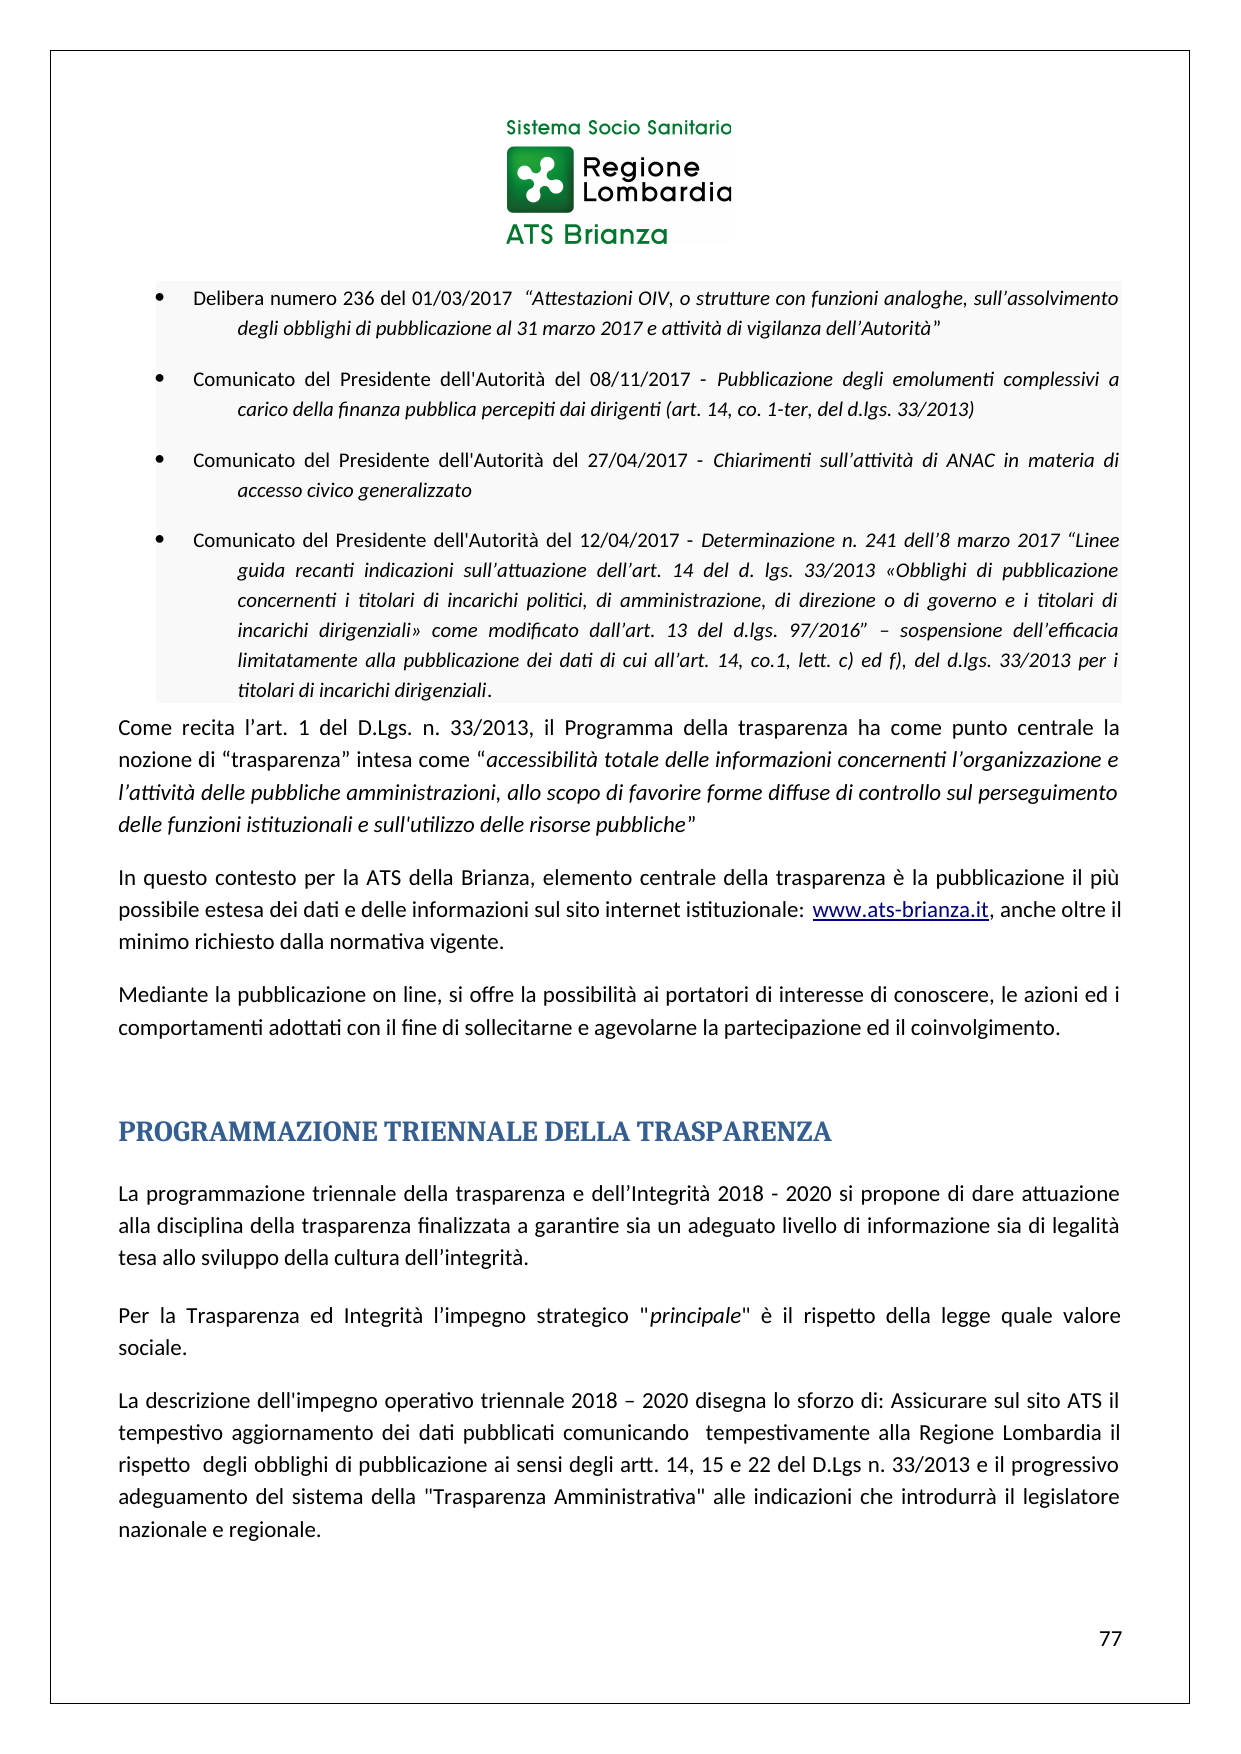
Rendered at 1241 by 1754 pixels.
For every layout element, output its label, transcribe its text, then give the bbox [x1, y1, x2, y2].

text Come recita l’art. 1 del D.Lgs. n. 33/2013, il Programma della trasparenza ha come punto centrale la nozione di “trasparenza” intesa come “accessibilità totale delle informazioni concernenti l’organizzazione e l’attività delle pubbliche amministrazioni, allo scopo di favorire forme diffuse di controllo sul perseguimento delle funzioni istituzionali e sull'utilizzo delle risorse pubbliche” [118, 713, 1122, 838]
text La programmazione triennale della trasparenza e dell’Integrità 2018 - 2020 si propone di dare attuazione alla disciplina della trasparenza finalizzata a garantire sia un adeguato livello di informazione sia di legalità tesa allo sviluppo della cultura dell’integrità. [118, 1179, 1122, 1272]
text Per la Trasparenza ed Integrità l’impegno strategico "principale" è il rispetto della legge quale valore sociale. [118, 1301, 1122, 1361]
text In questo contesto per la ATS della Brianza, elemento centrale della trasparenza è la pubblicazione il più possibile estesa dei dati e delle informazioni sul sito internet istituzionale: www.ats-brianza.it, anche oltre il minimo richiesto dalla normativa vigente. [118, 863, 1122, 955]
list Comunicato del Presidente dell'Autorità del 27/04/2017 - Chiarimenti sull’attività di ANAC in materia di accesso civico generalizzato [156, 442, 1122, 502]
subtitle PROGRAMMAZIONE TRIENNALE DELLA TRASPARENZA [118, 1116, 1122, 1149]
list Comunicato del Presidente dell'Autorità del 12/04/2017 - Determinazione n. 241 dell’8 marzo 2017 “Linee guida recanti indicazioni sull’attuazione dell’art. 14 del d. lgs. 33/2013 «Obblighi di pubblicazione concernenti i titolari di incarichi politici, di amministrazione, di direzione o di governo e i titolari di incarichi dirigenziali» come modificato dall’art. 13 del d.lgs. 97/2016” – sospensione dell’efficacia limitatamente alla pubblicazione dei dati di cui all’art. 14, co.1, lett. c) ed f), del d.lgs. 33/2013 per i titolari di incarichi dirigenziali. [156, 523, 1122, 703]
list Comunicato del Presidente dell'Autorità del 08/11/2017 - Pubblicazione degli emolumenti complessivi a carico della finanza pubblica percepiti dai dirigenti (art. 14, co. 1-ter, del d.lgs. 33/2013) [156, 361, 1122, 421]
list Delibera numero 236 del 01/03/2017 “Attestazioni OIV, o strutture con funzioni analoghe, sull’assolvimento degli obblighi di pubblicazione al 31 marzo 2017 e attività di vigilanza dell’Autorità” [156, 281, 1122, 341]
text La descrizione dell'impegno operativo triennale 2018 – 2020 disegna lo sforzo di: Assicurare sul sito ATS il tempestivo aggiornamento dei dati pubblicati comunicando tempestivamente alla Regione Lombardia il rispetto degli obblighi di pubblicazione ai sensi degli artt. 14, 15 e 22 del D.Lgs n. 33/2013 e il progressivo adeguamento del sistema della "Trasparenza Amministrativa" alle indicazioni che introdurrà il legislatore nazionale e regionale. [118, 1386, 1122, 1543]
text Mediante la pubblicazione on line, si offre la possibilità ai portatori di interesse di conoscere, le azioni ed i comportamenti adottati con il fine di sollecitarne e agevolarne la partecipazione ed il coinvolgimento. [118, 980, 1122, 1041]
